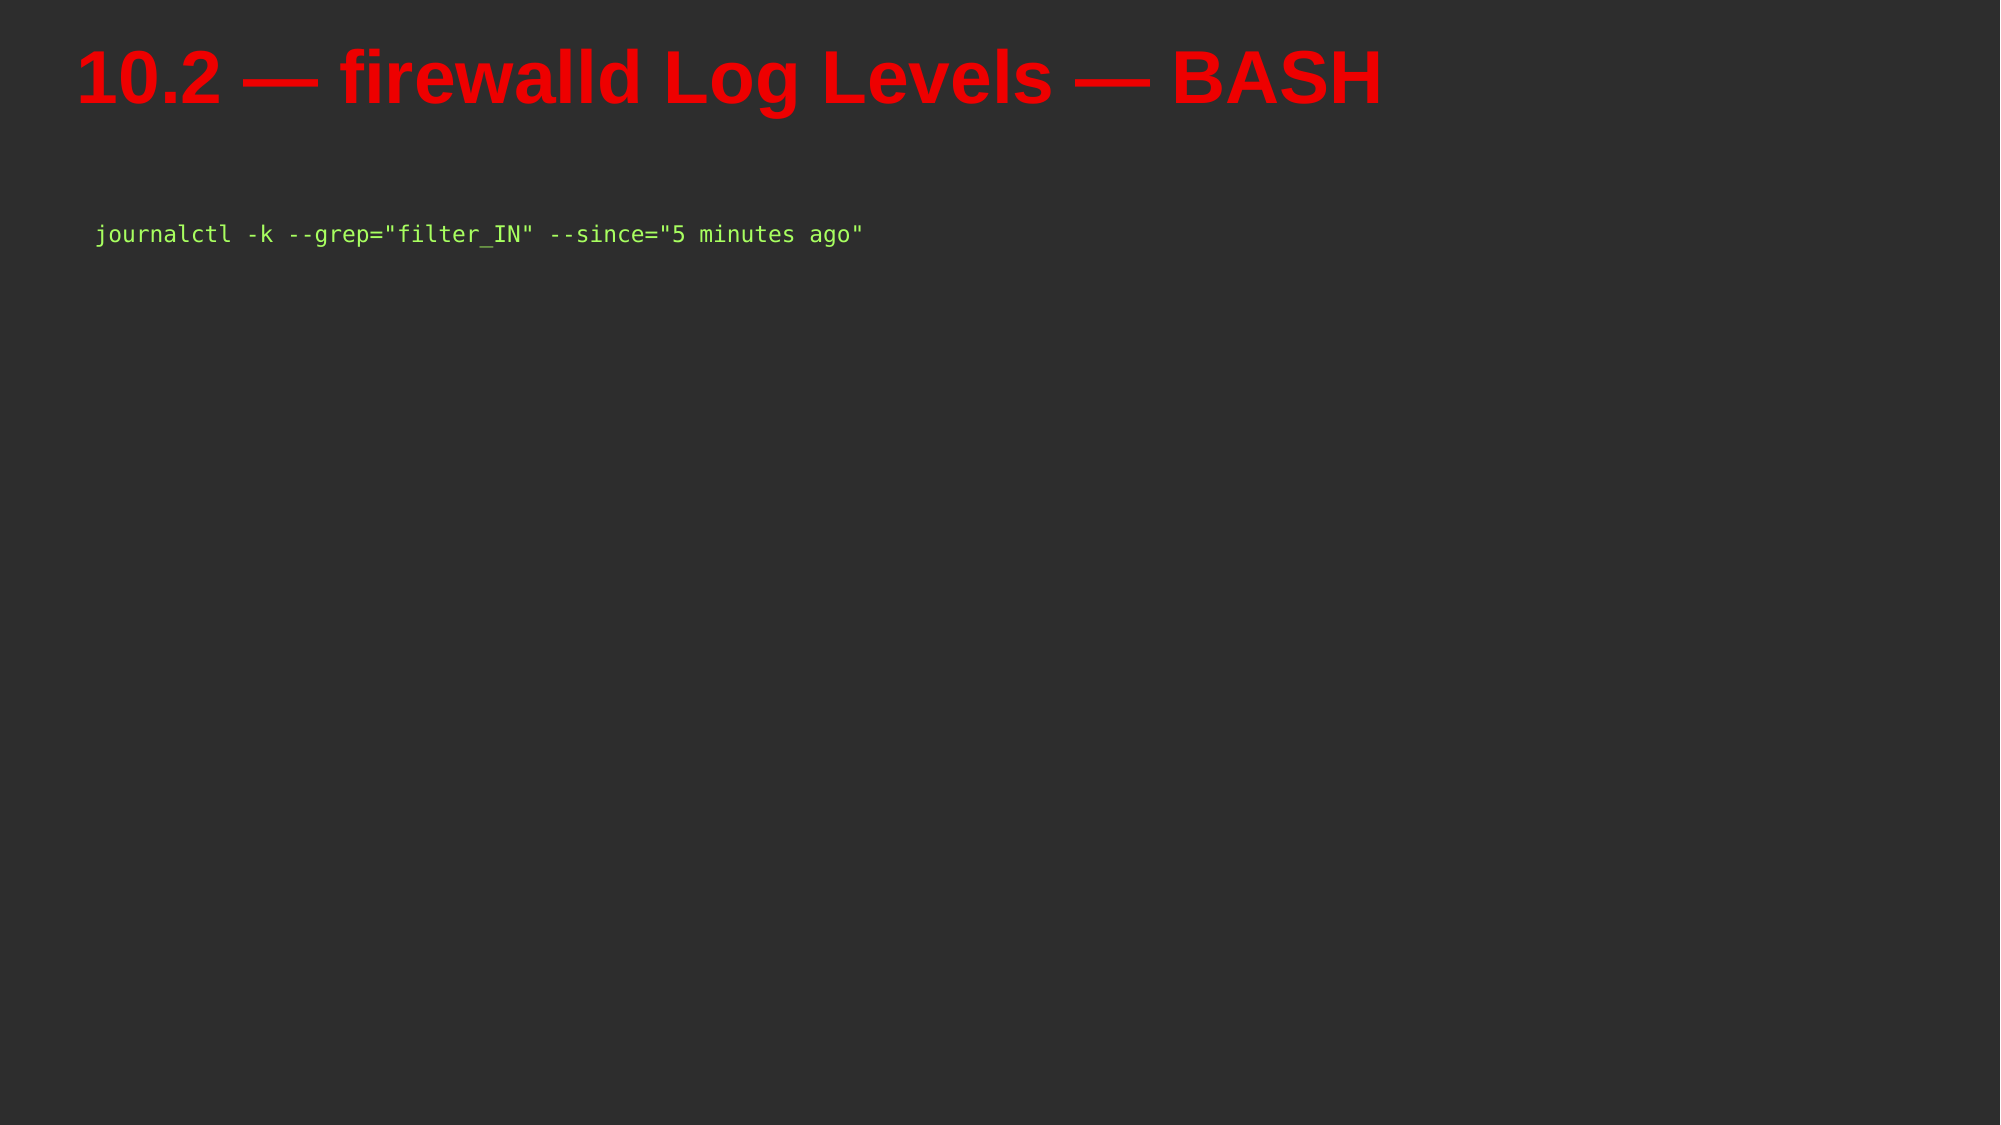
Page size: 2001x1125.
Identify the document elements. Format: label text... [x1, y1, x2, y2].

text_box 10.2 — firewalld Log Levels — BASH [59, 23, 1942, 178]
text_box journalctl -k --grep="filter_IN" --since="5 minutes ago" [59, 194, 1942, 1093]
